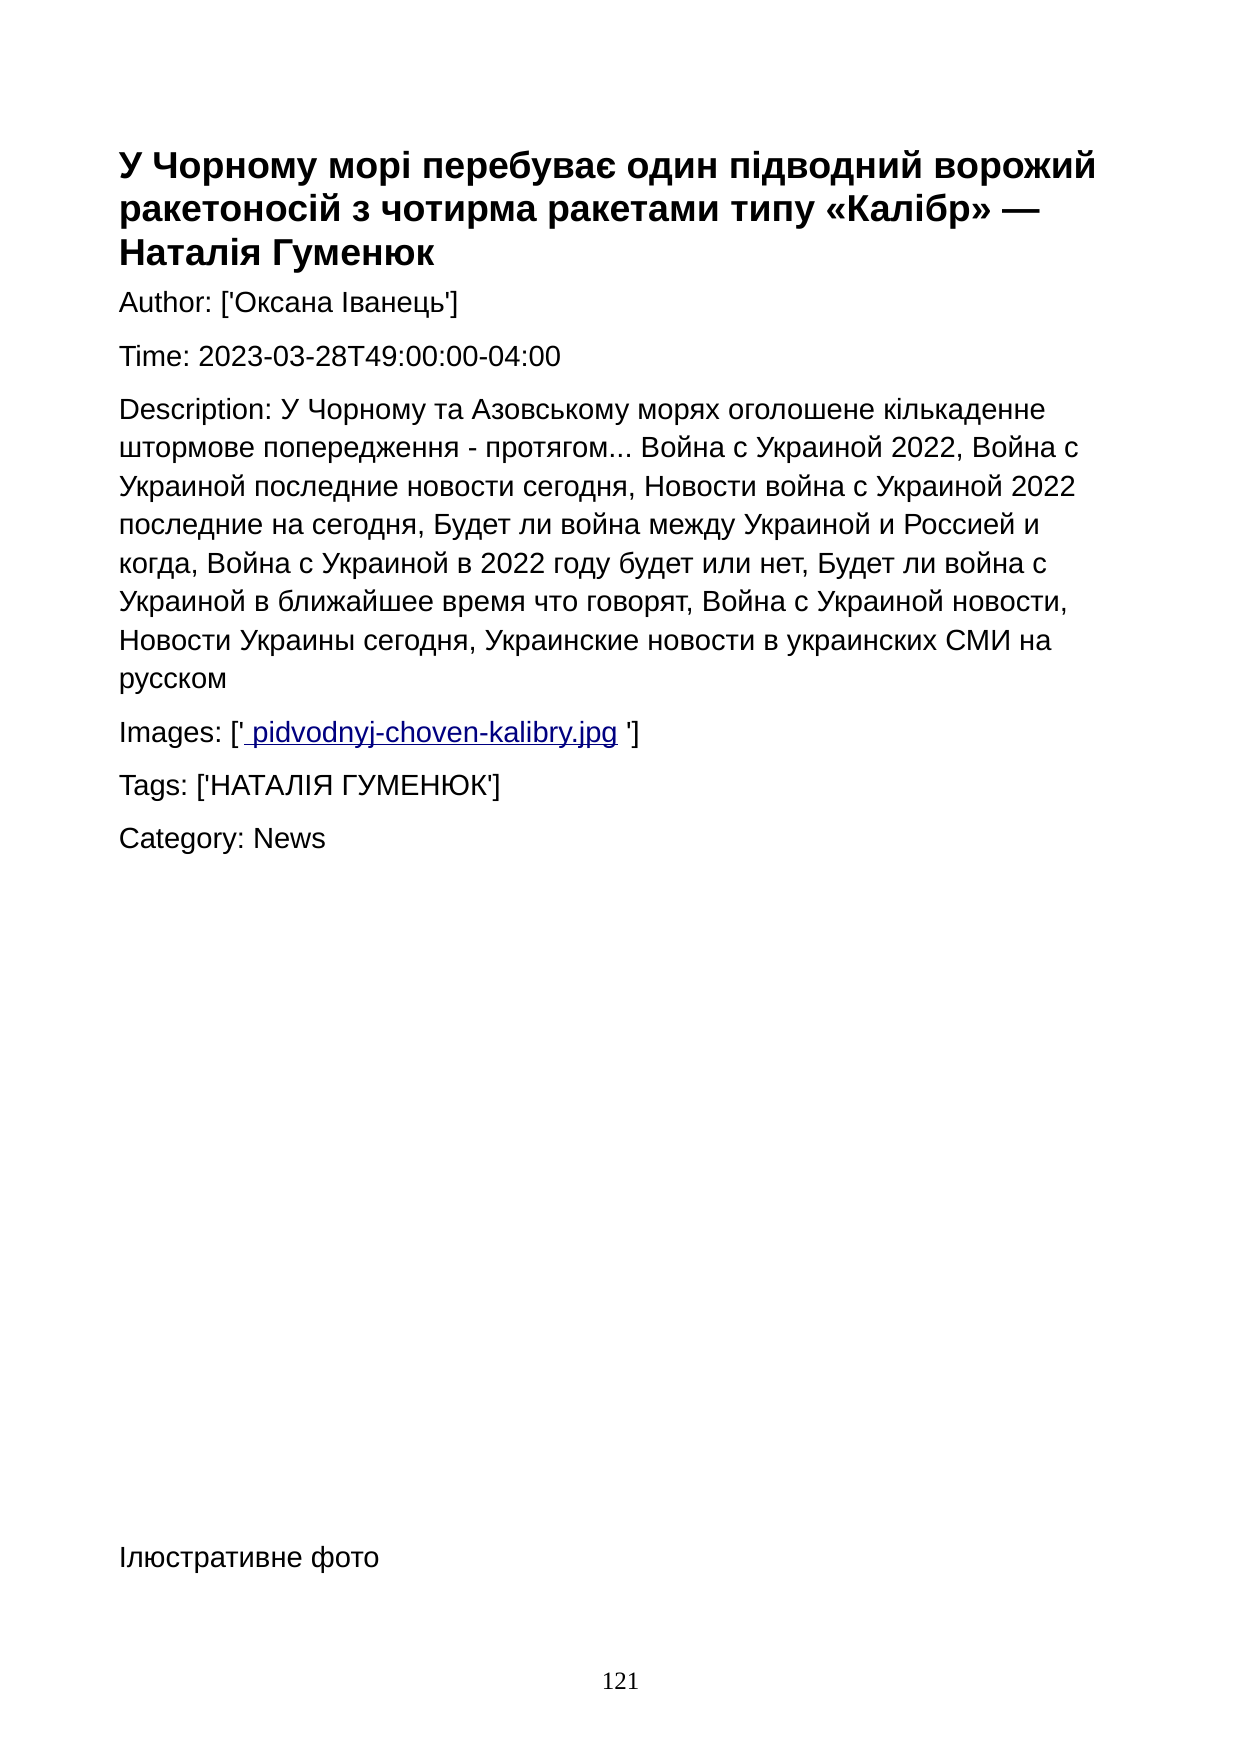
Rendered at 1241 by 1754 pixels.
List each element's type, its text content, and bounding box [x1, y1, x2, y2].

text Images: [' pidvodnyj-choven-kalibry.jpg '] [118, 714, 1122, 748]
text Ілюстративне фото [118, 874, 1122, 1573]
text Category: News [118, 821, 1122, 854]
text Tags: ['НАТАЛІЯ ГУМЕНЮК'] [118, 768, 1122, 801]
text Description: У Чорному та Азовському морях оголошене кількаденне штормове попередження - протягом... Война с Украиной 2022, Война с Украиной последние новости сегодня, Новости война с Украиной 2022 последние на сегодня, Будет ли война между Украиной и Россией и когда, Война с Украиной в 2022 году будет или нет, Будет ли война с Украиной в ближайшее время что говорят, Война с Украиной новости, Новости Украины сегодня, Украинские новости в украинских СМИ на русском [118, 392, 1122, 695]
text Author: ['Оксана Іванець'] [118, 285, 1122, 319]
text Time: 2023-03-28T49:00:00-04:00 [118, 338, 1122, 372]
subtitle У Чорному морі перебуває один підводний ворожий ракетоносій з чотирма ракетами типу «Калібр» — Наталія Гуменюк [118, 143, 1122, 273]
